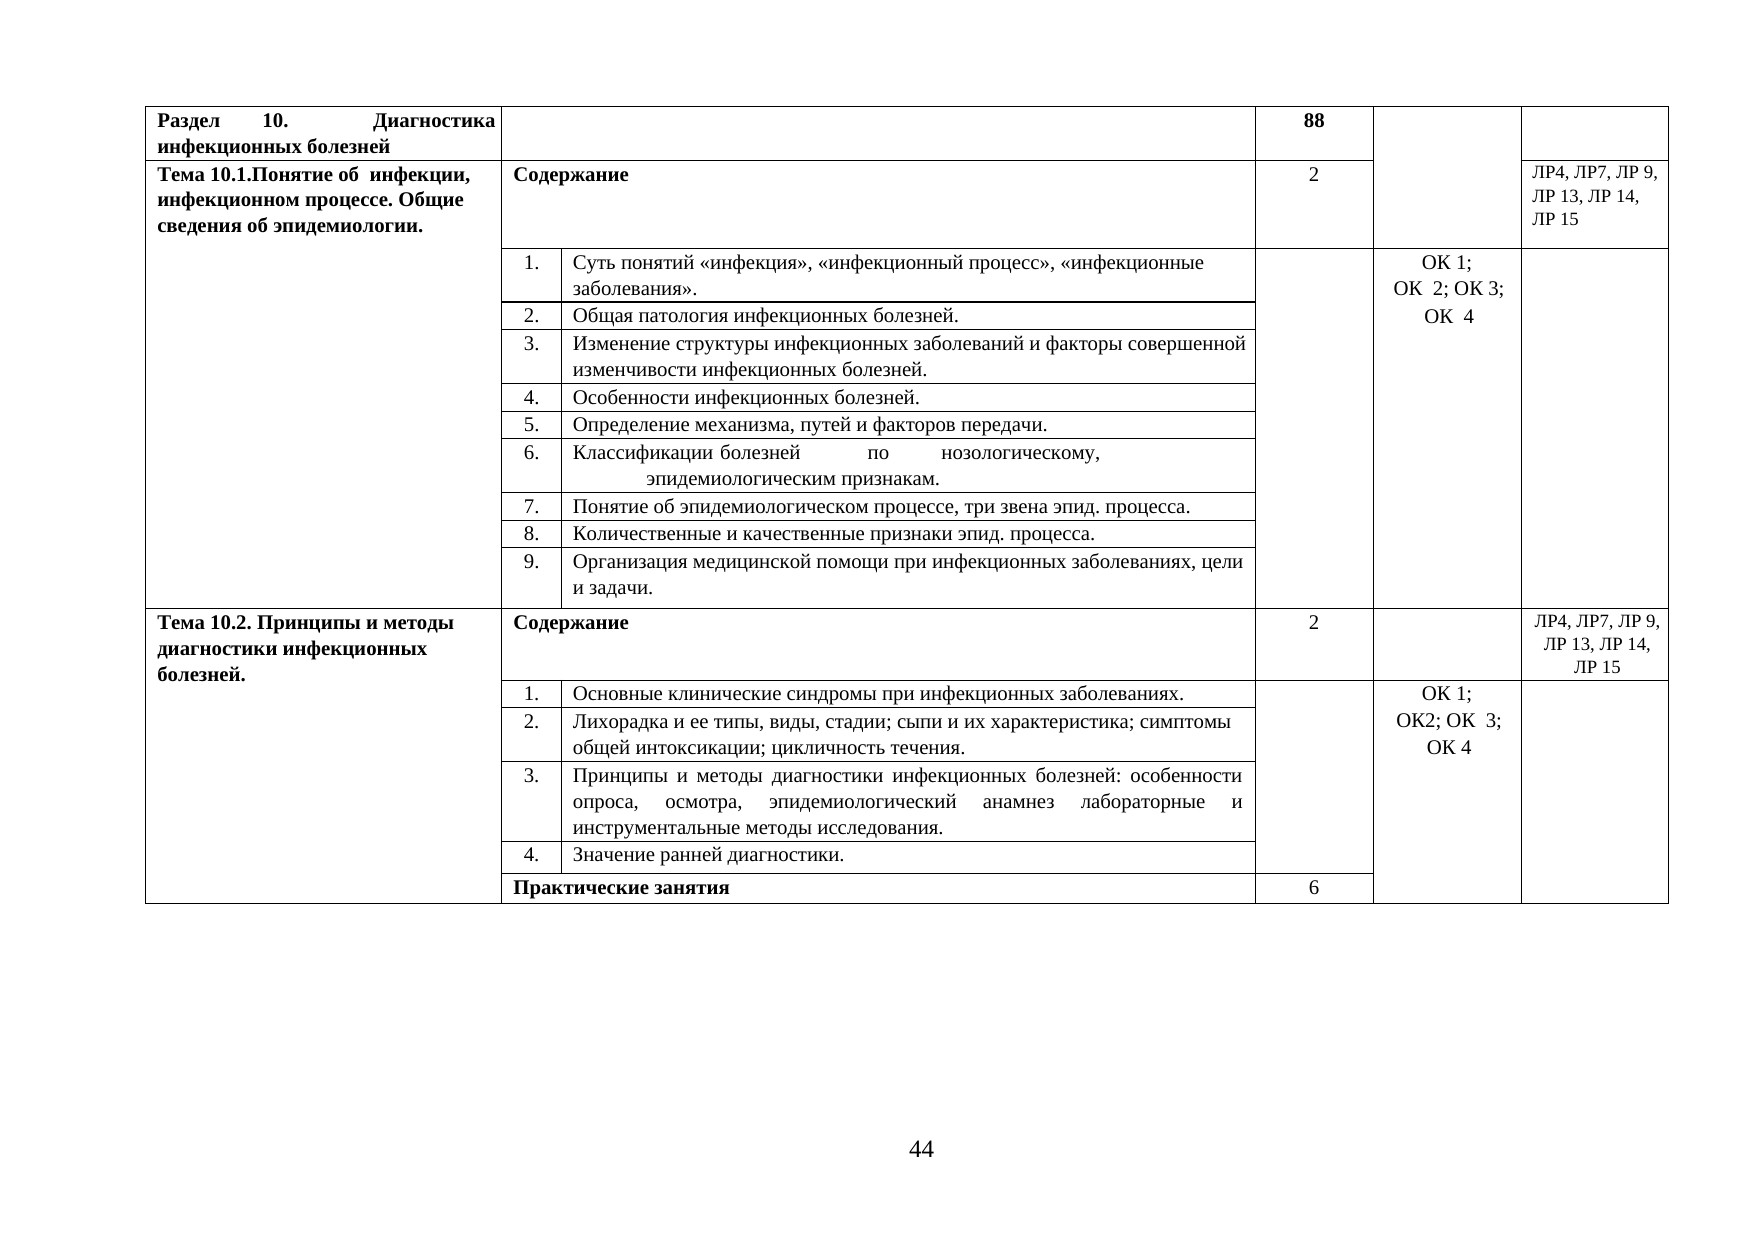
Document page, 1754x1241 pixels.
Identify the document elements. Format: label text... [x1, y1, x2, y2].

table_cell ЛР4, ЛР7, ЛР 9, ЛР 13, ЛР 14, ЛР 15 [1522, 609, 1668, 679]
table_cell [1256, 249, 1373, 608]
table_cell Основные клинические синдромы при инфекционных заболеваниях. [562, 681, 1255, 707]
table_header [502, 107, 1255, 160]
table_cell ОК 1; ОК 2; ОК 3; ОК 4 [1374, 249, 1521, 608]
table_cell Тема 10.2. Принципы и методы диагностики инфекционных болезней. [146, 609, 501, 902]
table_cell 3. [502, 330, 561, 383]
table_cell Классификации болезней по нозологическому, эпидемиологическим признакам. [562, 439, 1255, 492]
table_cell 6 [1256, 874, 1373, 902]
table_cell 1. [502, 249, 561, 301]
table_cell [1522, 249, 1668, 608]
table_cell Содержание [502, 609, 1255, 679]
table_header Раздел 10. Диагностика инфекционных болезней [146, 107, 501, 160]
table_cell Количественные и качественные признаки эпид. процесса. [562, 521, 1255, 547]
table_cell Изменение структуры инфекционных заболеваний и факторы совершенной изменчивости инфекционных болезней. [562, 330, 1255, 383]
table_cell Содержание [502, 161, 1255, 248]
table_cell Лихорадка и ее типы, виды, стадии; сыпи и их характеристика; симптомы общей интоксикации; цикличность течения. [562, 708, 1255, 761]
table_cell 1. [502, 681, 561, 707]
table_header [1522, 107, 1668, 160]
table_cell 3. [502, 762, 561, 841]
table_cell ОК 1; ОК2; ОК 3; ОК 4 [1374, 681, 1521, 902]
table_cell [1256, 681, 1373, 873]
table_header [1374, 107, 1521, 248]
table_cell 6. [502, 439, 561, 492]
table_cell 2. [502, 303, 561, 329]
table_cell 8. [502, 521, 561, 547]
table_cell Особенности инфекционных болезней. [562, 384, 1255, 411]
table_cell 5. [502, 412, 561, 438]
table_cell Организация медицинской помощи при инфекционных заболеваниях, цели и задачи. [562, 548, 1255, 608]
table_cell [1374, 609, 1521, 679]
table_cell Общая патология инфекционных болезней. [562, 303, 1255, 329]
table_header 88 [1256, 107, 1373, 160]
table_cell 2. [502, 708, 561, 761]
table_cell 9. [502, 548, 561, 608]
table_cell 7. [502, 493, 561, 519]
table_cell 2 [1256, 161, 1373, 248]
table_cell Практические занятия [502, 874, 1255, 902]
table_cell Понятие об эпидемиологическом процессе, три звена эпид. процесса. [562, 493, 1255, 519]
table_cell Значение ранней диагностики. [562, 842, 1255, 873]
table_cell 2 [1256, 609, 1373, 679]
table_cell Суть понятий «инфекция», «инфекционный процесс», «инфекционные заболевания». [562, 249, 1255, 301]
table_cell ЛР4, ЛР7, ЛР 9, ЛР 13, ЛР 14, ЛР 15 [1522, 161, 1668, 248]
table_cell Принципы и методы диагностики инфекционных болезней: особенности опроса, осмотра, эпидемиологический анамнез лабораторные и инструментальные методы исследования. [562, 762, 1255, 841]
table_cell 4. [502, 384, 561, 411]
table_cell Тема 10.1.Понятие об инфекции, инфекционном процессе. Общие сведения об эпидемиологии. [146, 161, 501, 608]
table_cell [1522, 681, 1668, 902]
table_cell 4. [502, 842, 561, 873]
table_cell Определение механизма, путей и факторов передачи. [562, 412, 1255, 438]
